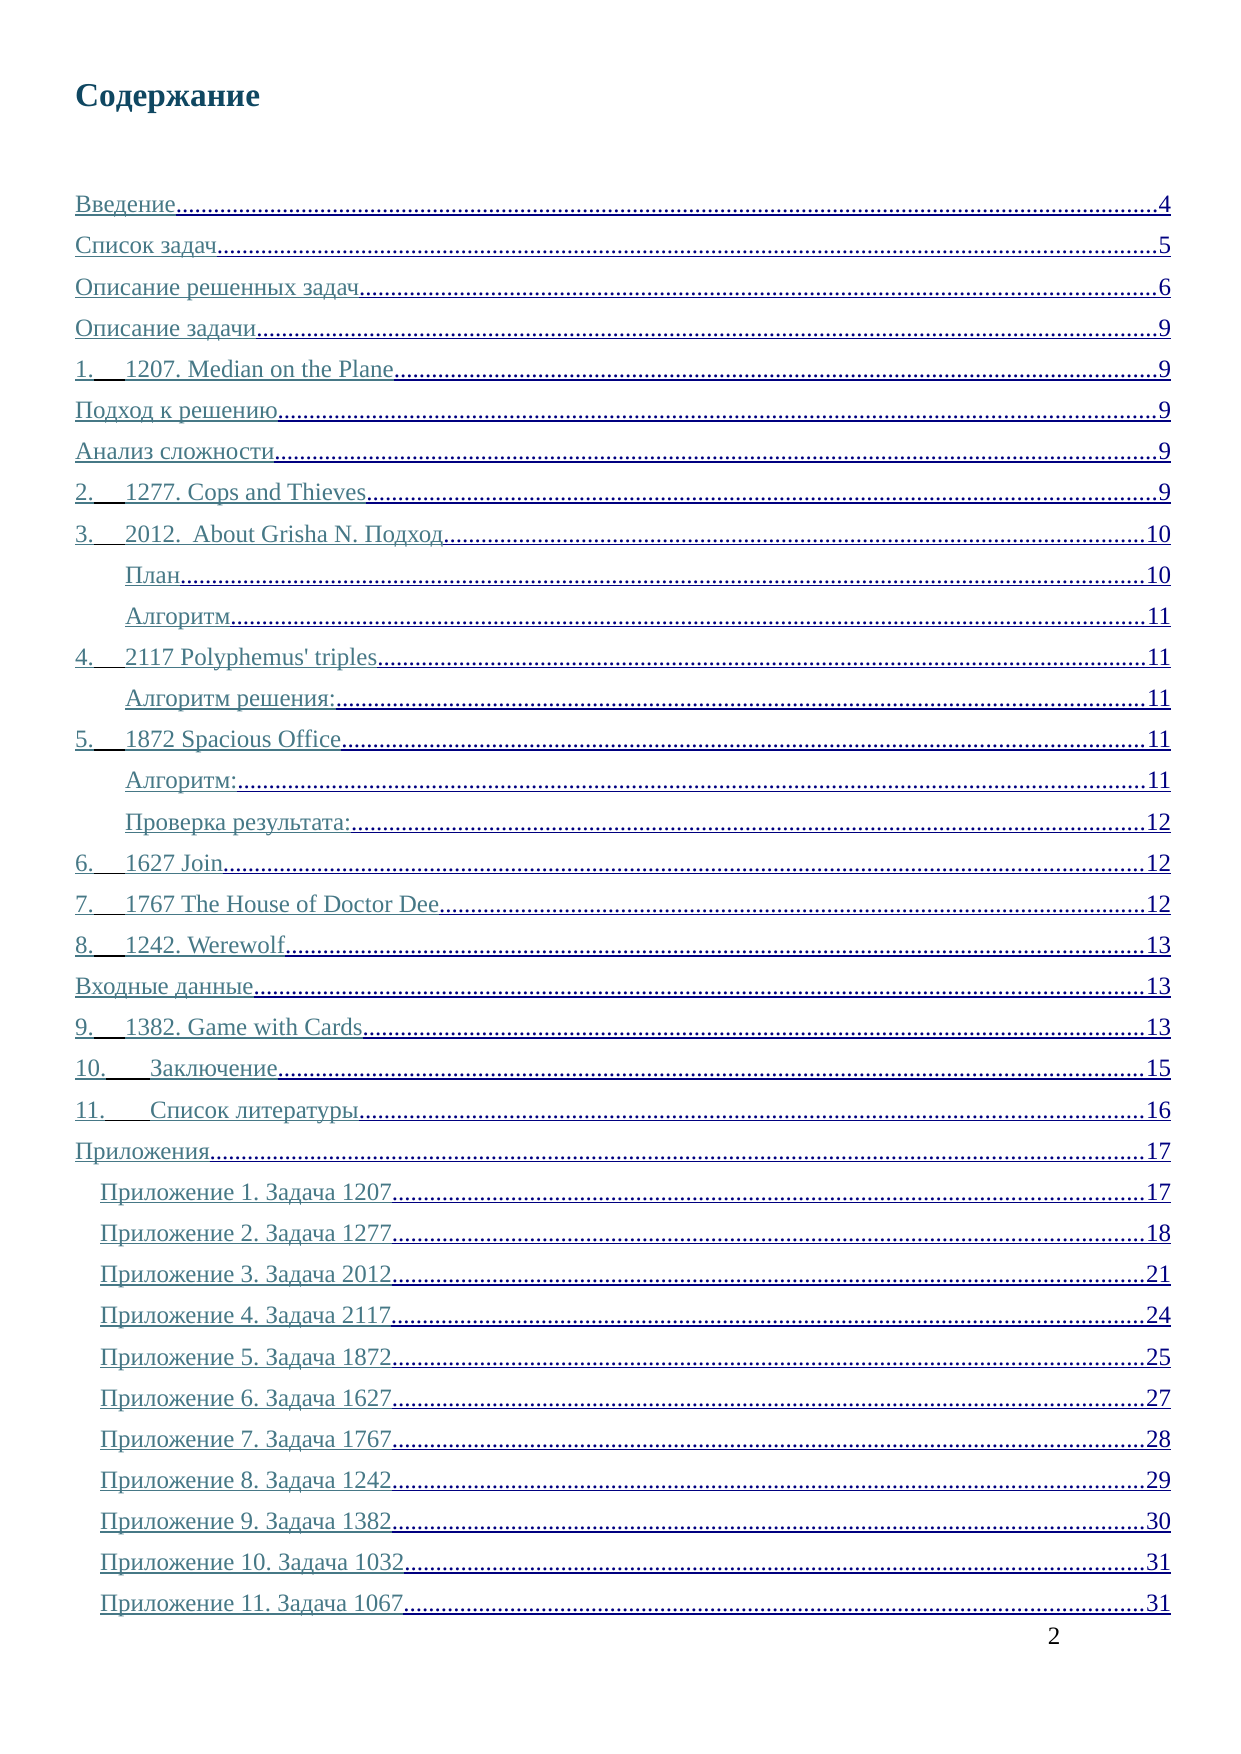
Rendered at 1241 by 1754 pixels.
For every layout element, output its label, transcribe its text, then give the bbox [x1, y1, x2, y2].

text 9. 1382. Game with Cards 13 [75, 1012, 1172, 1041]
text Алгоритм 11 [125, 601, 1172, 630]
text Приложение 8. Задача 1242 29 [100, 1465, 1172, 1494]
text 4. 2117 Polyphemus' triples 11 [75, 642, 1172, 671]
text 5. 1872 Spacious Office 11 [75, 724, 1172, 753]
text Приложение 1. Задача 1207 17 [100, 1177, 1172, 1206]
text Анализ сложности 9 [75, 436, 1172, 465]
text Входные данные 13 [75, 971, 1172, 1000]
text 10. Заключение 15 [75, 1053, 1172, 1082]
text Описание решенных задач 6 [75, 272, 1172, 301]
text Приложение 2. Задача 1277 18 [100, 1218, 1172, 1247]
text Описание задачи 9 [75, 313, 1172, 342]
text Содержание [75, 75, 1172, 113]
text 1. 1207. Median on the Plane 9 [75, 354, 1172, 383]
text Приложение 10. Задача 1032 31 [100, 1547, 1172, 1576]
text Приложение 4. Задача 2117 24 [100, 1300, 1172, 1329]
text 6. 1627 Join 12 [75, 848, 1172, 877]
text 11. Список литературы 16 [75, 1095, 1172, 1123]
text План 10 [125, 560, 1172, 588]
text 3. 2012. About Grisha N. Подход 10 [75, 519, 1172, 547]
text Введение 4 [75, 189, 1172, 218]
text 7. 1767 The House of Doctor Dee 12 [75, 889, 1172, 918]
text Приложение 3. Задача 2012 21 [100, 1259, 1172, 1288]
text Приложения 17 [75, 1136, 1172, 1164]
text Алгоритм: 11 [125, 766, 1172, 794]
text Подход к решению 9 [75, 395, 1172, 424]
text Приложение 11. Задача 1067 31 [100, 1588, 1172, 1617]
text Алгоритм решения: 11 [125, 683, 1172, 712]
text Проверка результата: 12 [125, 807, 1172, 835]
text 2. 1277. Cops and Thieves 9 [75, 477, 1172, 506]
text Приложение 7. Задача 1767 28 [100, 1424, 1172, 1453]
text Приложение 6. Задача 1627 27 [100, 1383, 1172, 1411]
text 8. 1242. Werewolf 13 [75, 930, 1172, 959]
text Приложение 5. Задача 1872 25 [100, 1342, 1172, 1370]
text Список задач 5 [75, 231, 1172, 259]
text Приложение 9. Задача 1382 30 [100, 1506, 1172, 1535]
